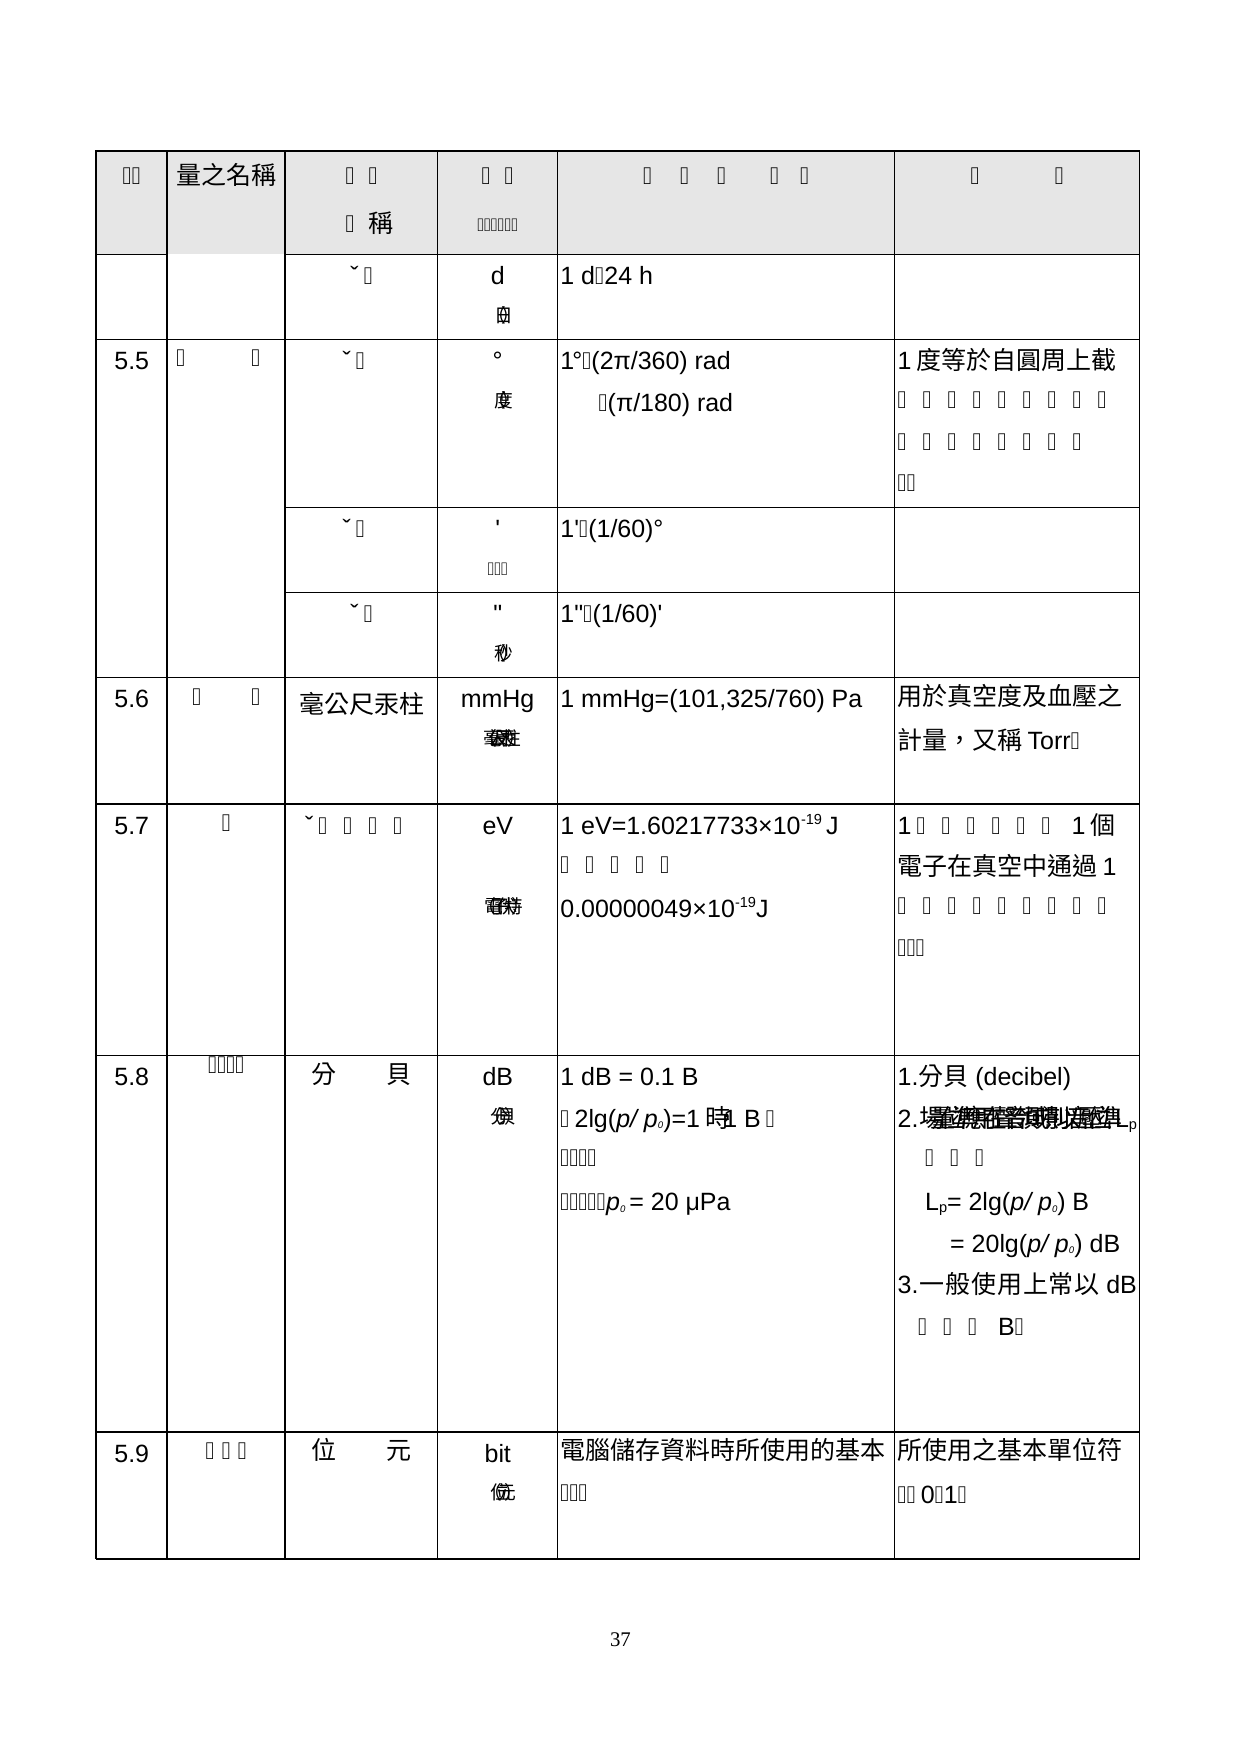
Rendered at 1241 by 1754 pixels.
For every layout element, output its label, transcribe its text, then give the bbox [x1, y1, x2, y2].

table_cell 音壓位準 [168, 1056, 284, 1431]
table_cell [168, 592, 284, 677]
table_cell 1 eV=1.60217733×10-19 J 不確定度為 0.00000049×10-19J [558, 805, 894, 1055]
table_cell 電腦儲存資料時所使用的基本單位。 [558, 1433, 894, 1558]
table_cell 1"＝(1/60)' [558, 593, 894, 677]
table_cell 1.分貝 (decibel) 2.場量位準應用在聲音領域時則以音壓位準Lp示之。 Lp= 2lg(p/ p0) B = 20lg(p/ p0) dB 3.一般使用上常以dB來替代B。 [895, 1056, 1139, 1431]
table_cell " （秒） [438, 593, 557, 677]
table_header 量之名稱 [168, 152, 284, 254]
table_header 代 號 【中文代號】 [438, 152, 557, 254]
table_cell [168, 507, 284, 592]
table_cell [895, 508, 1139, 592]
table_cell dB （分貝） [438, 1056, 557, 1431]
table_cell [168, 254, 284, 338]
table_header 單 位 之 定 義 [558, 152, 894, 254]
table_cell 功 [168, 805, 284, 1055]
table_cell ' （分） [438, 508, 557, 592]
table_cell 資 訊 量 [168, 1433, 284, 1558]
table_cell 壓 力 [168, 678, 284, 803]
table_cell 1 d＝24 h [558, 255, 894, 338]
table_cell [97, 255, 166, 338]
table_cell ˇ電子伏特 [286, 805, 437, 1055]
table_cell eV （電子伏特） [438, 805, 557, 1055]
table_cell mmHg （毫公尺汞柱） [438, 678, 557, 803]
table_cell d （日） [438, 255, 557, 338]
table_cell 角 度 [168, 340, 284, 507]
table_cell ˇ度 [286, 340, 437, 507]
table_cell 5.8 [97, 1056, 166, 1431]
table_cell 位 元 [286, 1433, 437, 1558]
table_cell 1電子伏特等於1個電子在真空中通過1伏特電位差所產生的動能。 [895, 805, 1139, 1055]
table_header 說 明 [895, 152, 1139, 254]
table_cell 用於真空度及血壓之計量，又稱Torr。 [895, 678, 1139, 803]
table_cell ˇ秒 [286, 593, 437, 677]
table_cell ˇ日 [286, 255, 437, 338]
table_cell 1'＝(1/60)° [558, 508, 894, 592]
table_cell 1 mmHg=(101,325/760) Pa [558, 678, 894, 803]
table_header 編號 [97, 152, 166, 254]
table_cell 毫公尺汞柱 [286, 678, 437, 803]
table_cell ˇ分 [286, 508, 437, 592]
table_cell 分 貝 [286, 1056, 437, 1431]
table_cell bit （位元） [438, 1433, 557, 1558]
table_cell 1度等於自圓周上截取三百六十分之一圓弧所張圓心角之角量。 [895, 340, 1139, 507]
table_cell ° （度） [438, 340, 557, 507]
table_cell 1°＝(2π/360) rad ＝(π/180) rad [558, 340, 894, 507]
table_cell [895, 593, 1139, 677]
table_cell 所使用之基本單位符號為0，1。 [895, 1433, 1139, 1558]
table_cell 5.6 [97, 678, 166, 803]
table_cell 5.7 [97, 805, 166, 1055]
table_cell [895, 255, 1139, 338]
table_cell 5.9 [97, 1433, 166, 1558]
table_cell 1 dB = 0.1 B 當2lg(p/ p0)=1時，1 B是 音壓位準 在空氣中，p0 = 20 μPa [558, 1056, 894, 1431]
table_cell 5.5 [97, 340, 166, 677]
table_header 單 位 名 稱 [286, 152, 437, 254]
